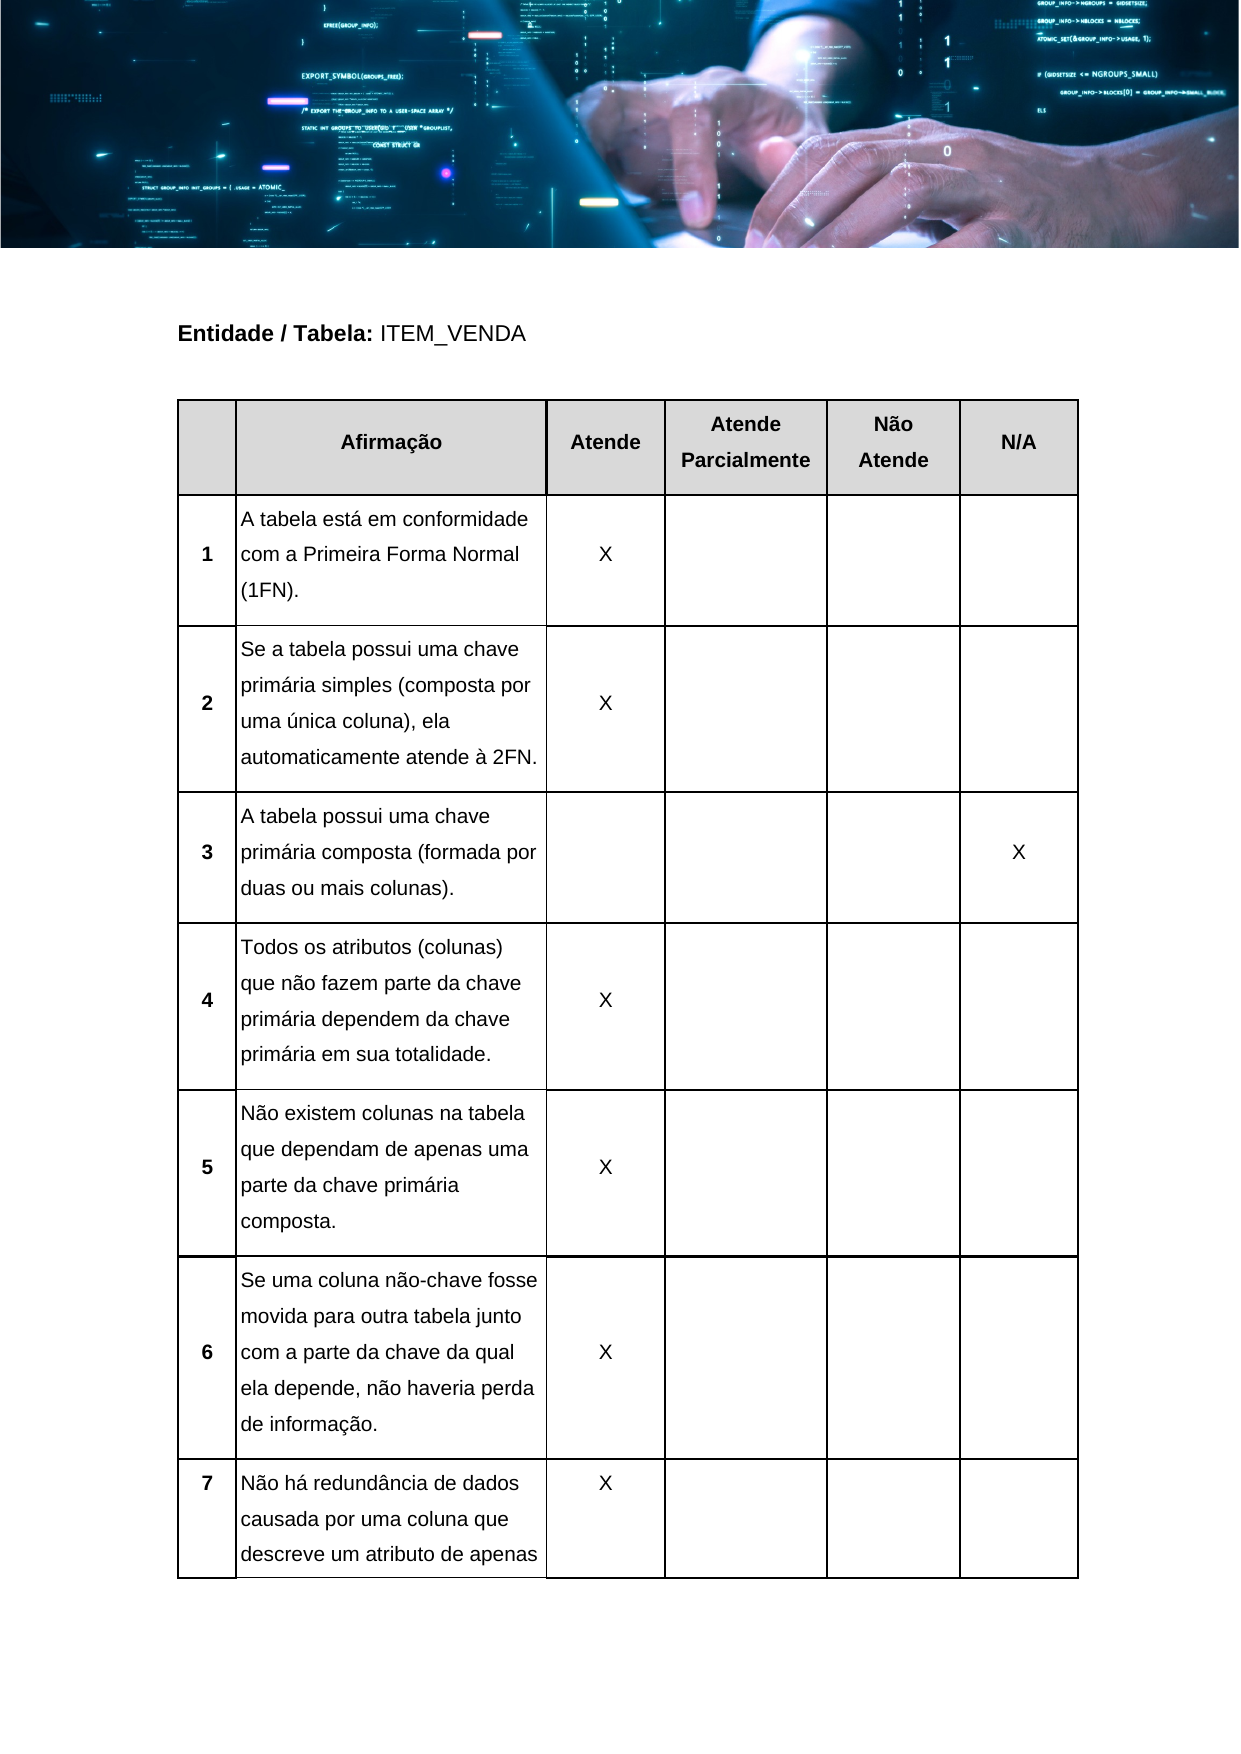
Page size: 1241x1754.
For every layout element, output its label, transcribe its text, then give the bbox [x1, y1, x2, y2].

table_cell Todos os atributos (colunas) que não fazem parte da chave primária dependem da chave primária em sua totalidade. [237, 924, 546, 1089]
picture [1104, 90, 1132, 95]
table_cell [666, 924, 826, 1089]
table_cell [828, 496, 959, 624]
picture [0, 0, 588, 248]
table_cell A tabela possui uma chave primária composta (formada por duas ou mais colunas). [237, 793, 546, 922]
picture [1042, 0, 1239, 108]
table_cell [828, 627, 959, 791]
picture [508, 210, 523, 227]
picture [1133, 2, 1146, 6]
picture [568, 0, 1239, 248]
table_cell [666, 1258, 826, 1458]
table_header [179, 401, 235, 494]
picture [1207, 91, 1225, 95]
table_cell X [547, 627, 664, 791]
table_header Atende Parcialmente [666, 401, 826, 494]
table_cell Não há redundância de dados causada por uma coluna que descreve um atributo de apenas [237, 1460, 546, 1577]
picture [468, 31, 502, 40]
picture [683, 23, 697, 33]
table_cell [961, 627, 1077, 791]
table_header Afirmação [237, 401, 545, 494]
table_cell [666, 627, 826, 791]
picture [1121, 37, 1139, 41]
picture [579, 197, 619, 209]
picture [1006, 27, 1040, 70]
table_cell [828, 1460, 959, 1577]
table_cell [828, 793, 959, 922]
table_cell Não existem colunas na tabela que dependam de apenas uma parte da chave primária composta. [237, 1090, 546, 1255]
table_cell [961, 496, 1077, 624]
picture [1081, 80, 1107, 87]
picture [538, 47, 570, 86]
picture [1211, 99, 1223, 109]
table_cell [961, 924, 1077, 1089]
table_cell [828, 1091, 959, 1255]
table_cell [828, 1258, 959, 1458]
table_header Não Atende [828, 401, 959, 494]
picture [148, 192, 270, 248]
picture [534, 225, 544, 231]
picture [217, 154, 225, 159]
picture [1110, 72, 1127, 77]
table_cell [666, 496, 826, 624]
picture [1166, 90, 1203, 95]
picture [1133, 72, 1149, 76]
table_cell [666, 1460, 826, 1577]
table_cell 5 [179, 1091, 235, 1255]
table_cell Se a tabela possui uma chave primária simples (composta por uma única coluna), ela automaticamente atende à 2FN. [237, 626, 546, 791]
picture [697, 48, 706, 62]
table_cell Se uma coluna não-chave fosse movida para outra tabela junto com a parte da chave da qual ela depende, não haveria perda de informação. [237, 1257, 546, 1458]
table_cell 2 [179, 627, 235, 791]
table_header N/A [961, 401, 1077, 494]
picture [976, 52, 1004, 85]
table_cell X [547, 924, 664, 1089]
picture [519, 224, 524, 233]
picture [132, 210, 148, 218]
table_cell 1 [179, 496, 235, 624]
table_cell X [547, 1258, 664, 1458]
table_cell 6 [179, 1258, 235, 1458]
picture [606, 222, 613, 231]
table_cell [547, 793, 664, 922]
text Entidade / Tabela: ITEM_VENDA [177, 320, 1063, 346]
table_cell [961, 1258, 1077, 1458]
picture [1038, 19, 1054, 23]
table_cell 4 [179, 924, 235, 1089]
picture [1081, 19, 1103, 23]
table_cell X [547, 1091, 664, 1255]
picture [1038, 32, 1056, 41]
picture [1115, 19, 1139, 23]
picture [557, 219, 611, 248]
picture [1045, 73, 1075, 77]
table_cell [961, 1460, 1077, 1577]
table_cell X [547, 496, 664, 624]
table_cell [828, 924, 959, 1089]
picture [466, 2, 506, 26]
picture [517, 233, 545, 248]
table_cell [961, 1091, 1077, 1255]
picture [1093, 72, 1106, 77]
table_cell 3 [179, 793, 235, 922]
table_cell X [961, 793, 1077, 922]
table_cell A tabela está em conformidade com a Primeira Forma Normal (1FN). [237, 496, 546, 624]
table_cell [666, 1091, 826, 1255]
table_cell [666, 793, 826, 922]
picture [1062, 36, 1095, 42]
table_cell X [547, 1460, 664, 1577]
table_header Atende [548, 401, 664, 494]
table_cell 7 [179, 1460, 235, 1577]
picture [1060, 19, 1071, 23]
